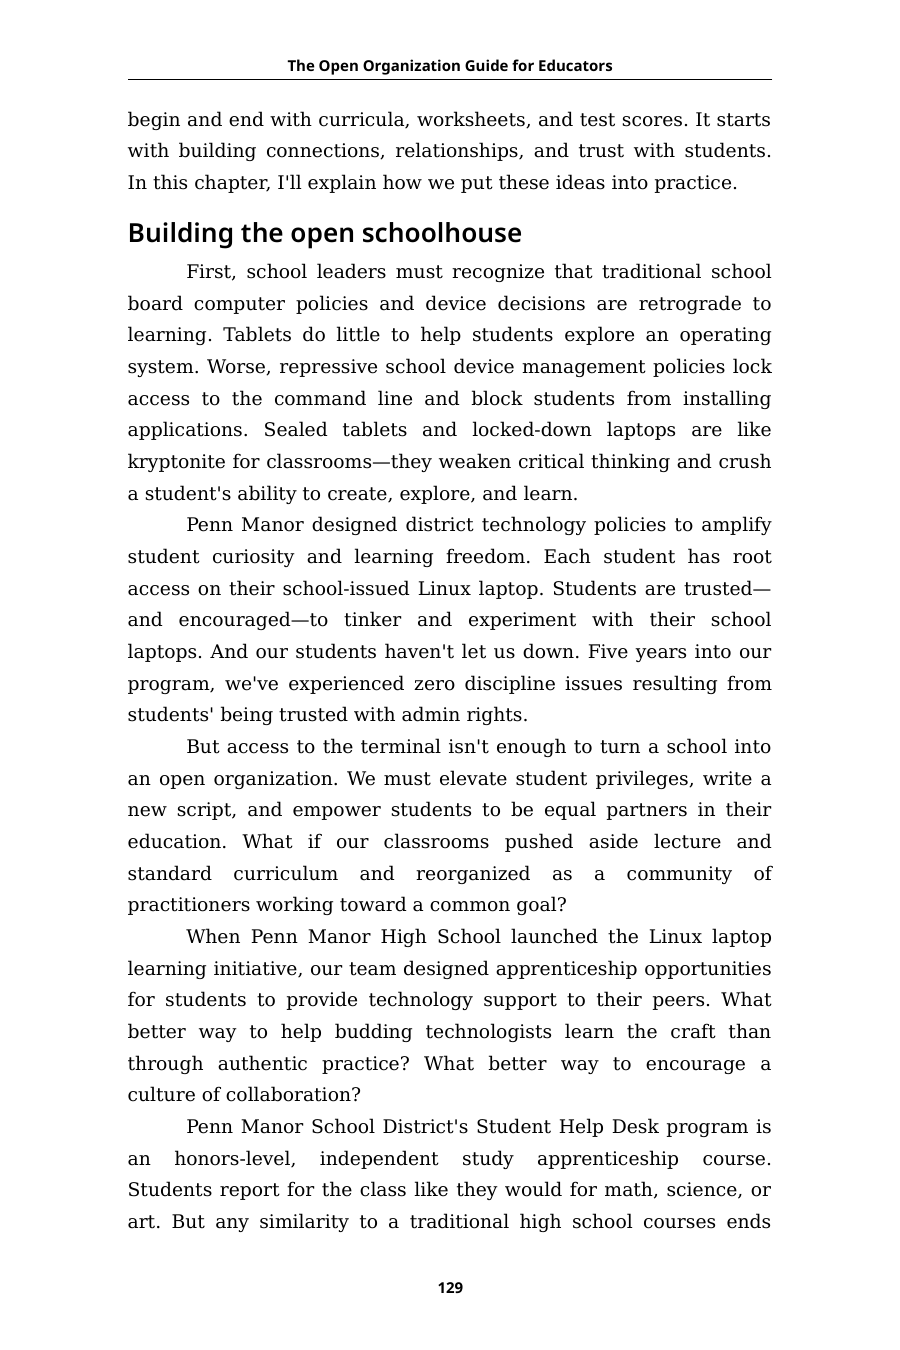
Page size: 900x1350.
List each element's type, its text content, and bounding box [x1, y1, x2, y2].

text Penn Manor designed district technology policies to amplify student curiosity and learning freedom. Each student has root access on their school-issued Linux laptop. Students are trusted—and encouraged—to tinker and experiment with their school laptops. And our students haven't let us down. Five years into our program, we've experienced zero discipline issues resulting from students' being trusted with admin rights. [127, 514, 772, 726]
text begin and end with curricula, worksheets, and test scores. It starts with building connections, relationships, and trust with students. In this chapter, I'll explain how we put these ideas into practice. [127, 109, 772, 194]
text Penn Manor School District's Student Help Desk program is an honors-level, independent study apprenticeship course. Students report for the class like they would for math, science, or art. But any similarity to a traditional high school courses ends [127, 1116, 772, 1233]
text But access to the terminal isn't enough to turn a school into an open organization. We must elevate student privileges, write a new script, and empower students to be equal partners in their education. What if our classrooms pushed aside lecture and standard curriculum and reorganized as a community of practitioners working toward a common goal? [127, 736, 772, 916]
text First, school leaders must recognize that traditional school board computer policies and device decisions are retrograde to learning. Tablets do little to help students explore an operating system. Worse, repressive school device management policies lock access to the command line and block students from installing applications. Sealed tablets and locked-down laptops are like kryptonite for classrooms—they weaken critical thinking and crush a student's ability to create, explore, and learn. [127, 261, 772, 505]
text When Penn Manor High School launched the Linux laptop learning initiative, our team designed apprenticeship opportunities for students to provide technology support to their peers. What better way to help budding technologists learn the craft than through authentic practice? What better way to encourage a culture of collaboration? [127, 926, 772, 1106]
subtitle Building the open schoolhouse [127, 218, 772, 249]
